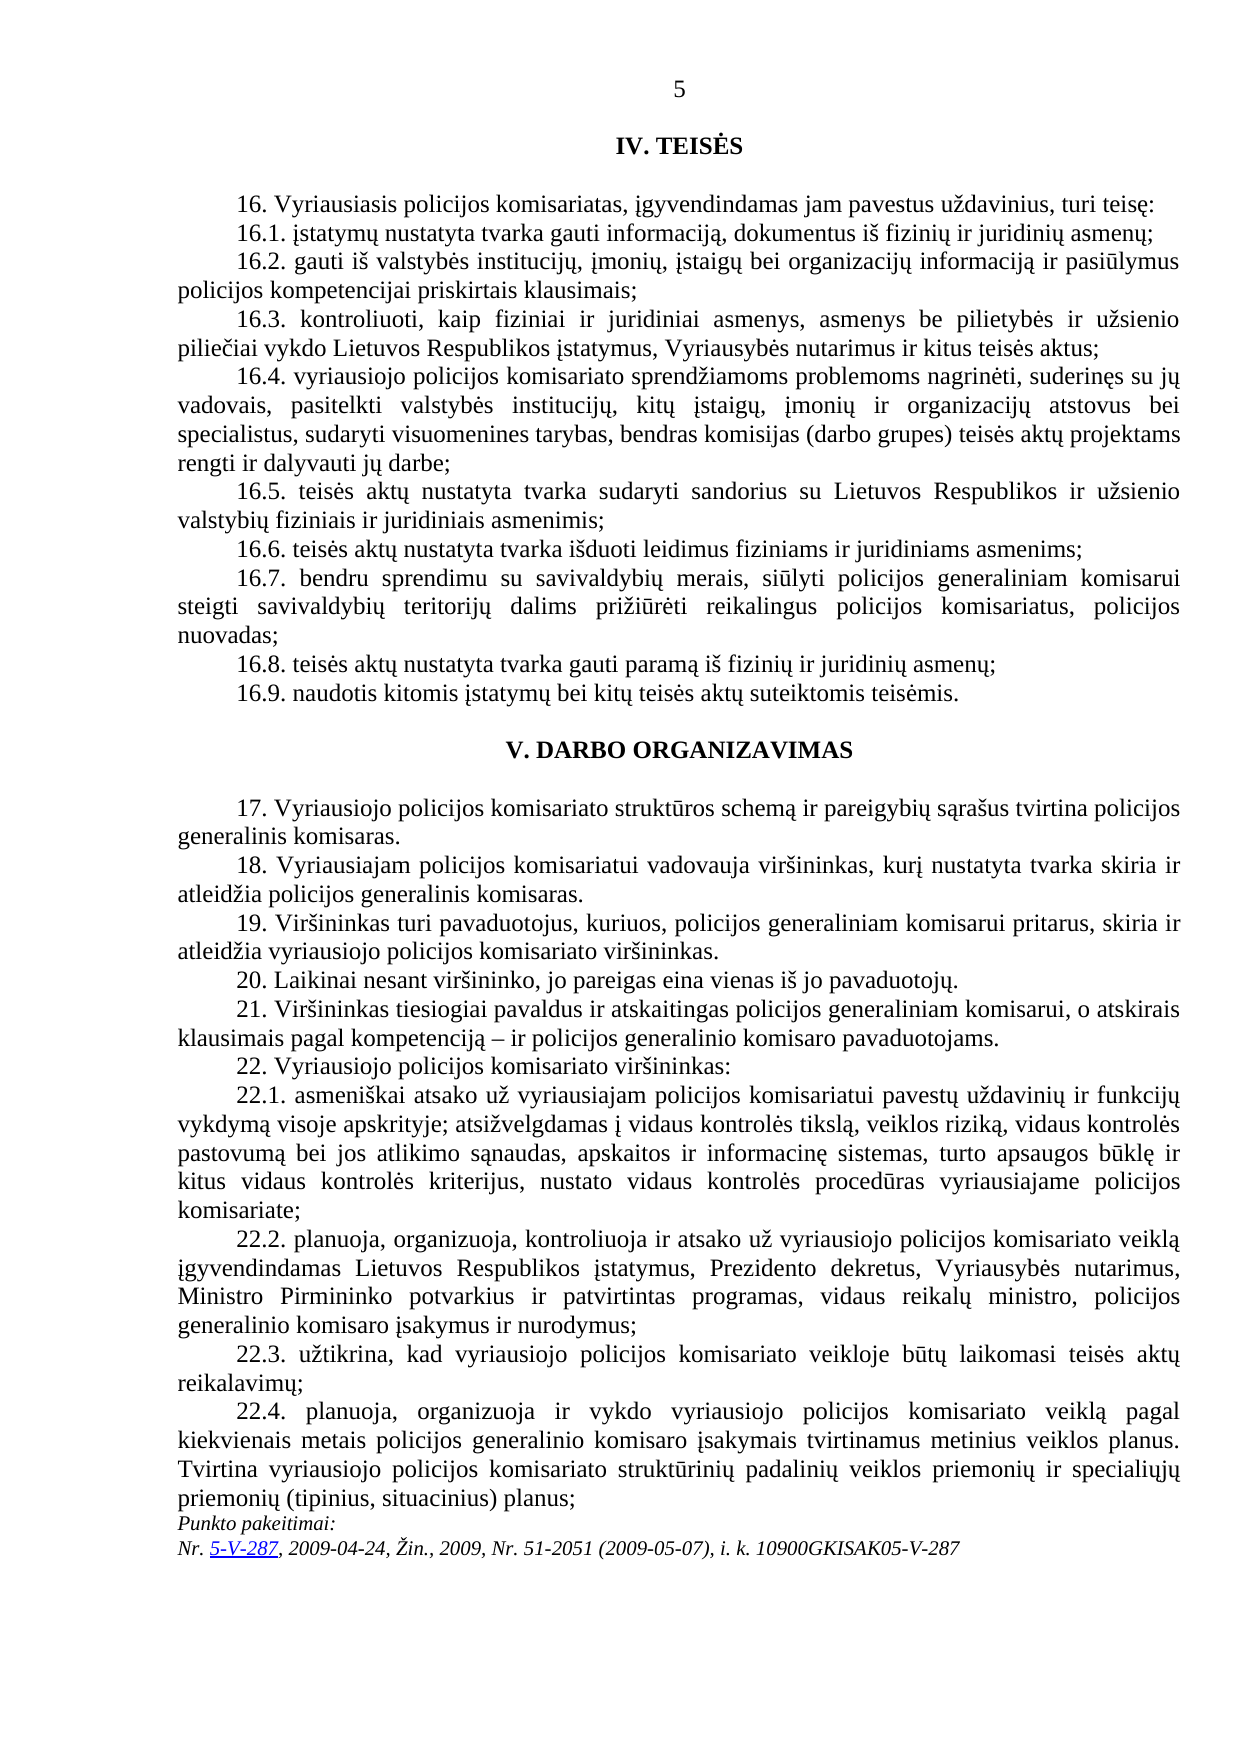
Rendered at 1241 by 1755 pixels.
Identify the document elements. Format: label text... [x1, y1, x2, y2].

text Nr. 5-V-287, 2009-04-24, Žin., 2009, Nr. 51-2051 (2009-05-07), i. k. 10900GKISAK05-V-287 [177, 1535, 1181, 1559]
text 16.1. įstatymų nustatyta tvarka gauti informaciją, dokumentus iš fizinių ir juridinių asmenų; [177, 218, 1181, 246]
text 21. Viršininkas tiesiogiai pavaldus ir atskaitingas policijos generaliniam komisarui, o atskirais klausimais pagal kompetenciją – ir policijos generalinio komisaro pavaduotojams. [177, 994, 1181, 1051]
text 22. Vyriausiojo policijos komisariato viršininkas: [177, 1051, 1181, 1080]
text 16.9. naudotis kitomis įstatymų bei kitų teisės aktų suteiktomis teisėmis. [177, 678, 1181, 706]
text 16.3. kontroliuoti, kaip fiziniai ir juridiniai asmenys, asmenys be pilietybės ir užsienio piliečiai vykdo Lietuvos Respublikos įstatymus, Vyriausybės nutarimus ir kitus teisės aktus; [177, 304, 1181, 361]
text 22.4. planuoja, organizuoja ir vykdo vyriausiojo policijos komisariato veiklą pagal kiekvienais metais policijos generalinio komisaro įsakymais tvirtinamus metinius veiklos planus. Tvirtina vyriausiojo policijos komisariato struktūrinių padalinių veiklos priemonių ir specialiųjų priemonių (tipinius, situacinius) planus; [177, 1396, 1181, 1511]
text 16.7. bendru sprendimu su savivaldybių merais, siūlyti policijos generaliniam komisarui steigti savivaldybių teritorijų dalims prižiūrėti reikalingus policijos komisariatus, policijos nuovadas; [177, 563, 1181, 649]
text 16.2. gauti iš valstybės institucijų, įmonių, įstaigų bei organizacijų informaciją ir pasiūlymus policijos kompetencijai priskirtais klausimais; [177, 246, 1181, 304]
text 16.8. teisės aktų nustatyta tvarka gauti paramą iš fizinių ir juridinių asmenų; [177, 649, 1181, 678]
text 19. Viršininkas turi pavaduotojus, kuriuos, policijos generaliniam komisarui pritarus, skiria ir atleidžia vyriausiojo policijos komisariato viršininkas. [177, 908, 1181, 965]
text V. DARBO ORGANIZAVIMAS [177, 735, 1181, 764]
text 22.3. užtikrina, kad vyriausiojo policijos komisariato veikloje būtų laikomasi teisės aktų reikalavimų; [177, 1339, 1181, 1396]
text 20. Laikinai nesant viršininko, jo pareigas eina vienas iš jo pavaduotojų. [177, 965, 1181, 994]
text 16. Vyriausiasis policijos komisariatas, įgyvendindamas jam pavestus uždavinius, turi teisę: [177, 189, 1181, 218]
text IV. TEISĖS [177, 131, 1181, 160]
text 22.2. planuoja, organizuoja, kontroliuoja ir atsako už vyriausiojo policijos komisariato veiklą įgyvendindamas Lietuvos Respublikos įstatymus, Prezidento dekretus, Vyriausybės nutarimus, Ministro Pirmininko potvarkius ir patvirtintas programas, vidaus reikalų ministro, policijos generalinio komisaro įsakymus ir nurodymus; [177, 1224, 1181, 1339]
text 16.5. teisės aktų nustatyta tvarka sudaryti sandorius su Lietuvos Respublikos ir užsienio valstybių fiziniais ir juridiniais asmenimis; [177, 476, 1181, 534]
text 18. Vyriausiajam policijos komisariatui vadovauja viršininkas, kurį nustatyta tvarka skiria ir atleidžia policijos generalinis komisaras. [177, 850, 1181, 908]
text 17. Vyriausiojo policijos komisariato struktūros schemą ir pareigybių sąrašus tvirtina policijos generalinis komisaras. [177, 793, 1181, 850]
text 16.6. teisės aktų nustatyta tvarka išduoti leidimus fiziniams ir juridiniams asmenims; [177, 534, 1181, 563]
text 16.4. vyriausiojo policijos komisariato sprendžiamoms problemoms nagrinėti, suderinęs su jų vadovais, pasitelkti valstybės institucijų, kitų įstaigų, įmonių ir organizacijų atstovus bei specialistus, sudaryti visuomenines tarybas, bendras komisijas (darbo grupes) teisės aktų projektams rengti ir dalyvauti jų darbe; [177, 361, 1181, 476]
text Punkto pakeitimai: [177, 1511, 1181, 1535]
text 22.1. asmeniškai atsako už vyriausiajam policijos komisariatui pavestų uždavinių ir funkcijų vykdymą visoje apskrityje; atsižvelgdamas į vidaus kontrolės tikslą, veiklos riziką, vidaus kontrolės pastovumą bei jos atlikimo sąnaudas, apskaitos ir informacinę sistemas, turto apsaugos būklę ir kitus vidaus kontrolės kriterijus, nustato vidaus kontrolės procedūras vyriausiajame policijos komisariate; [177, 1080, 1181, 1224]
